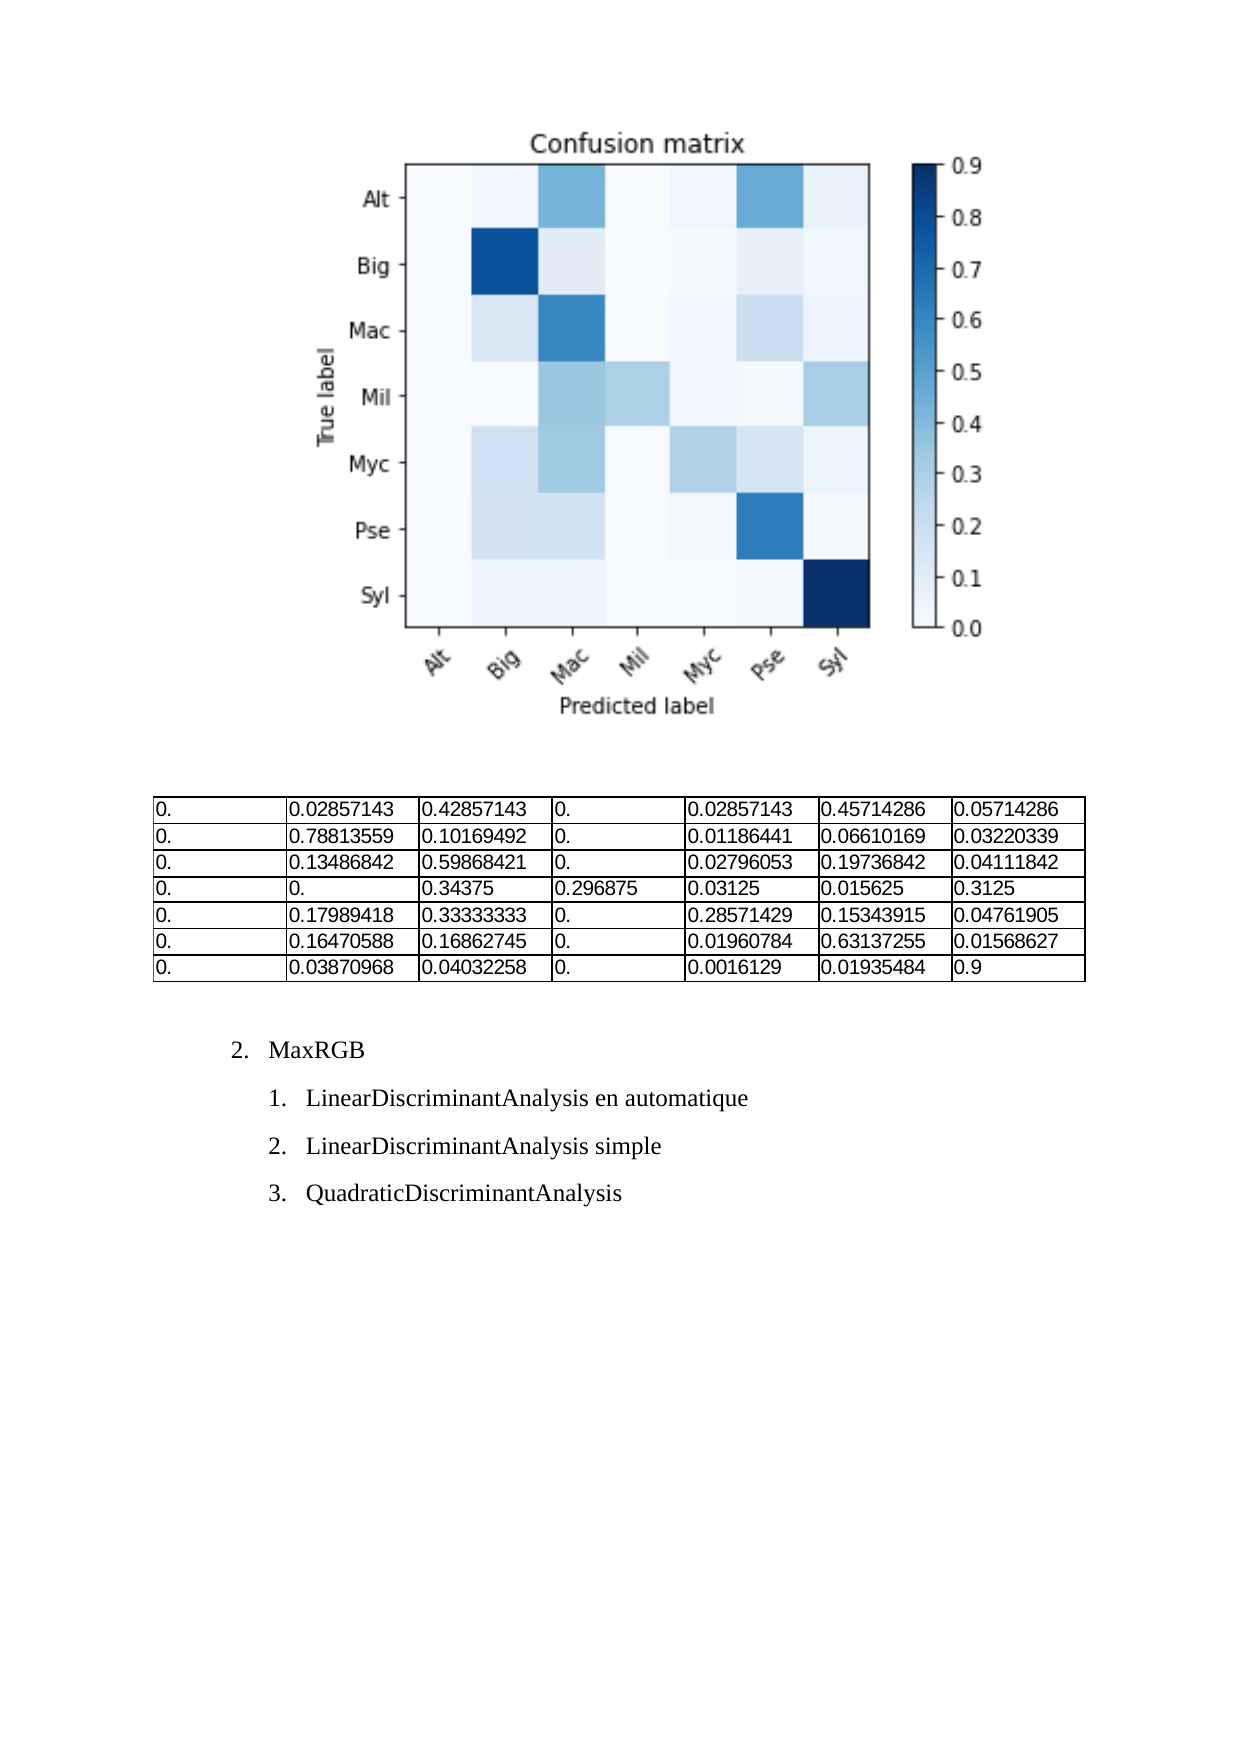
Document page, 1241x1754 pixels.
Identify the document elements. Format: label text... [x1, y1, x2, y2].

list LinearDiscriminantAnalysis simple [268, 1131, 1122, 1159]
list LinearDiscriminantAnalysis en automatique [268, 1083, 1122, 1112]
picture [305, 118, 998, 731]
list MaxRGB [231, 1036, 1122, 1064]
list QuadraticDiscriminantAnalysis [268, 1178, 1122, 1207]
